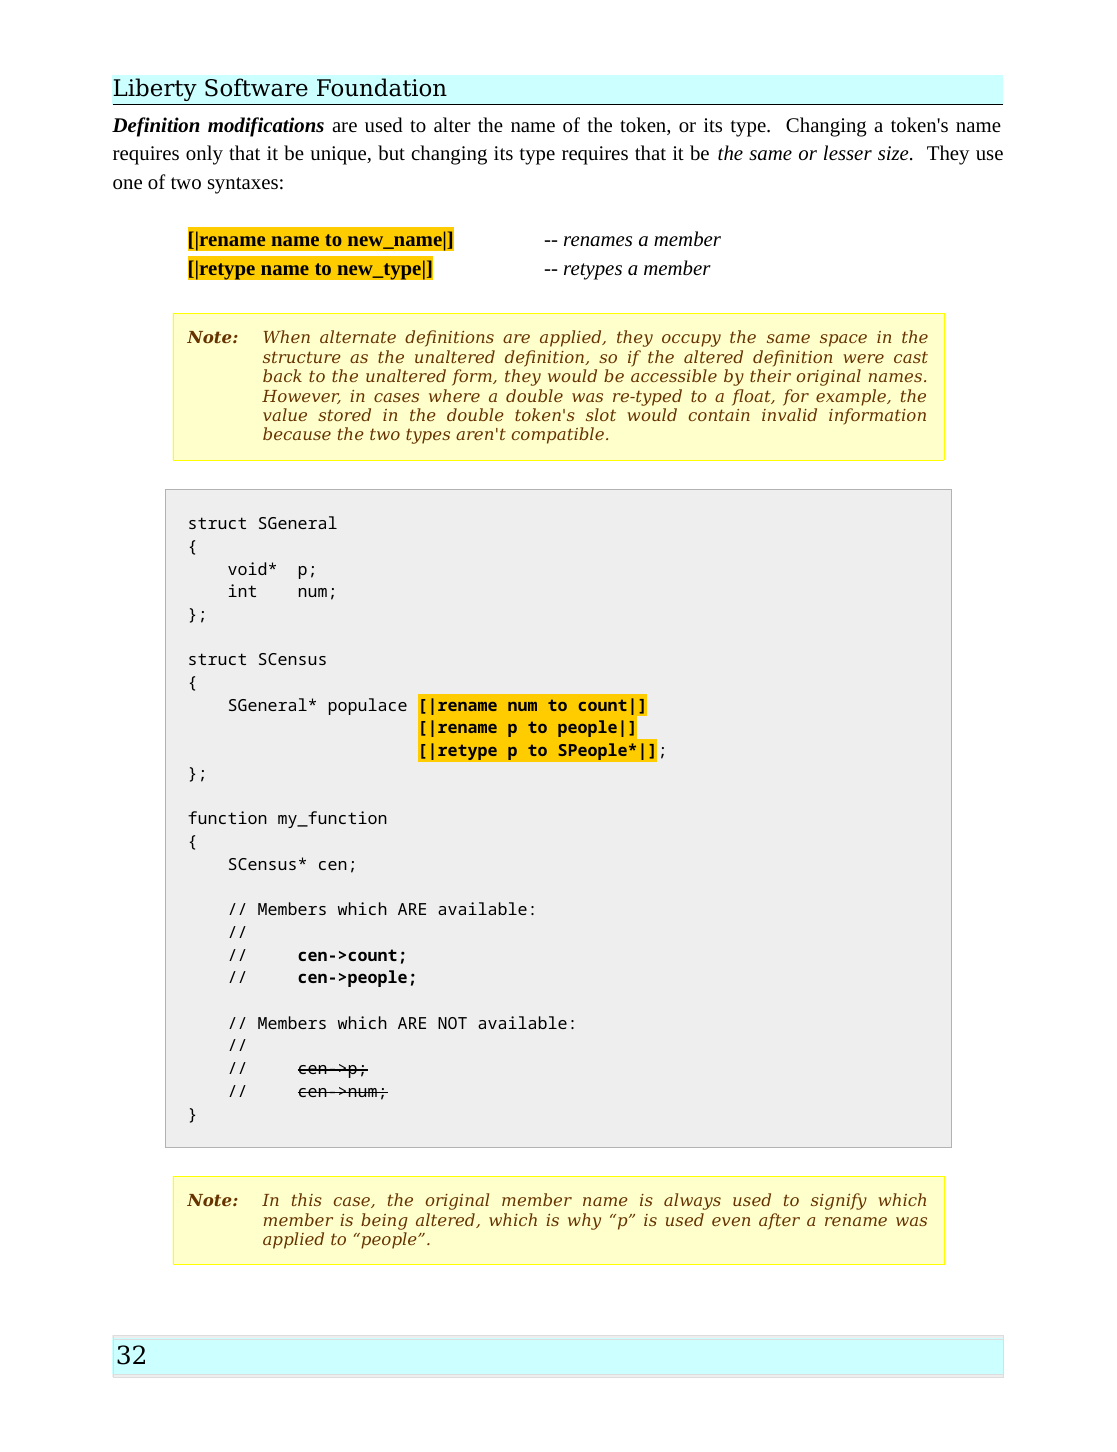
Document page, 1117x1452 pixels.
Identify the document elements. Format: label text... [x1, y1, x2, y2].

text Note: When alternate definitions are applied, they occupy the same space in the structure as the unaltered definition, so if the altered definition were cast back to the unaltered form, they would be accessible by their original names. However, in cases where a double was re-typed to a float, for example, the value stored in the double token's slot would contain invalid information because the two types aren't compatible. [174, 314, 944, 460]
text [|rename name to new_name|] -- renames a member [|retype name to new_type|] -- retypes a member [187, 227, 938, 280]
text Definition modifications are used to alter the name of the token, or its type. Changing a token's name requires only that it be unique, but changing its type requires that it be the same or lesser size. They use one of two syntaxes: [112, 112, 1003, 194]
text struct SGeneral { void* p; int num; }; struct SCensus { SGeneral* populace [|rename num to count|] [|rename p to people|] [|retype p to SPeople*|]; }; function my_function { SCensus* cen; // Members which ARE available: // // cen->count; // cen->people; // Members which ARE NOT available: // // cen->p; // cen->num; } [166, 490, 951, 1147]
text Note: In this case, the original member name is always used to signify which member is being altered, which is why “p” is used even after a rename was applied to “people”. [174, 1177, 944, 1264]
